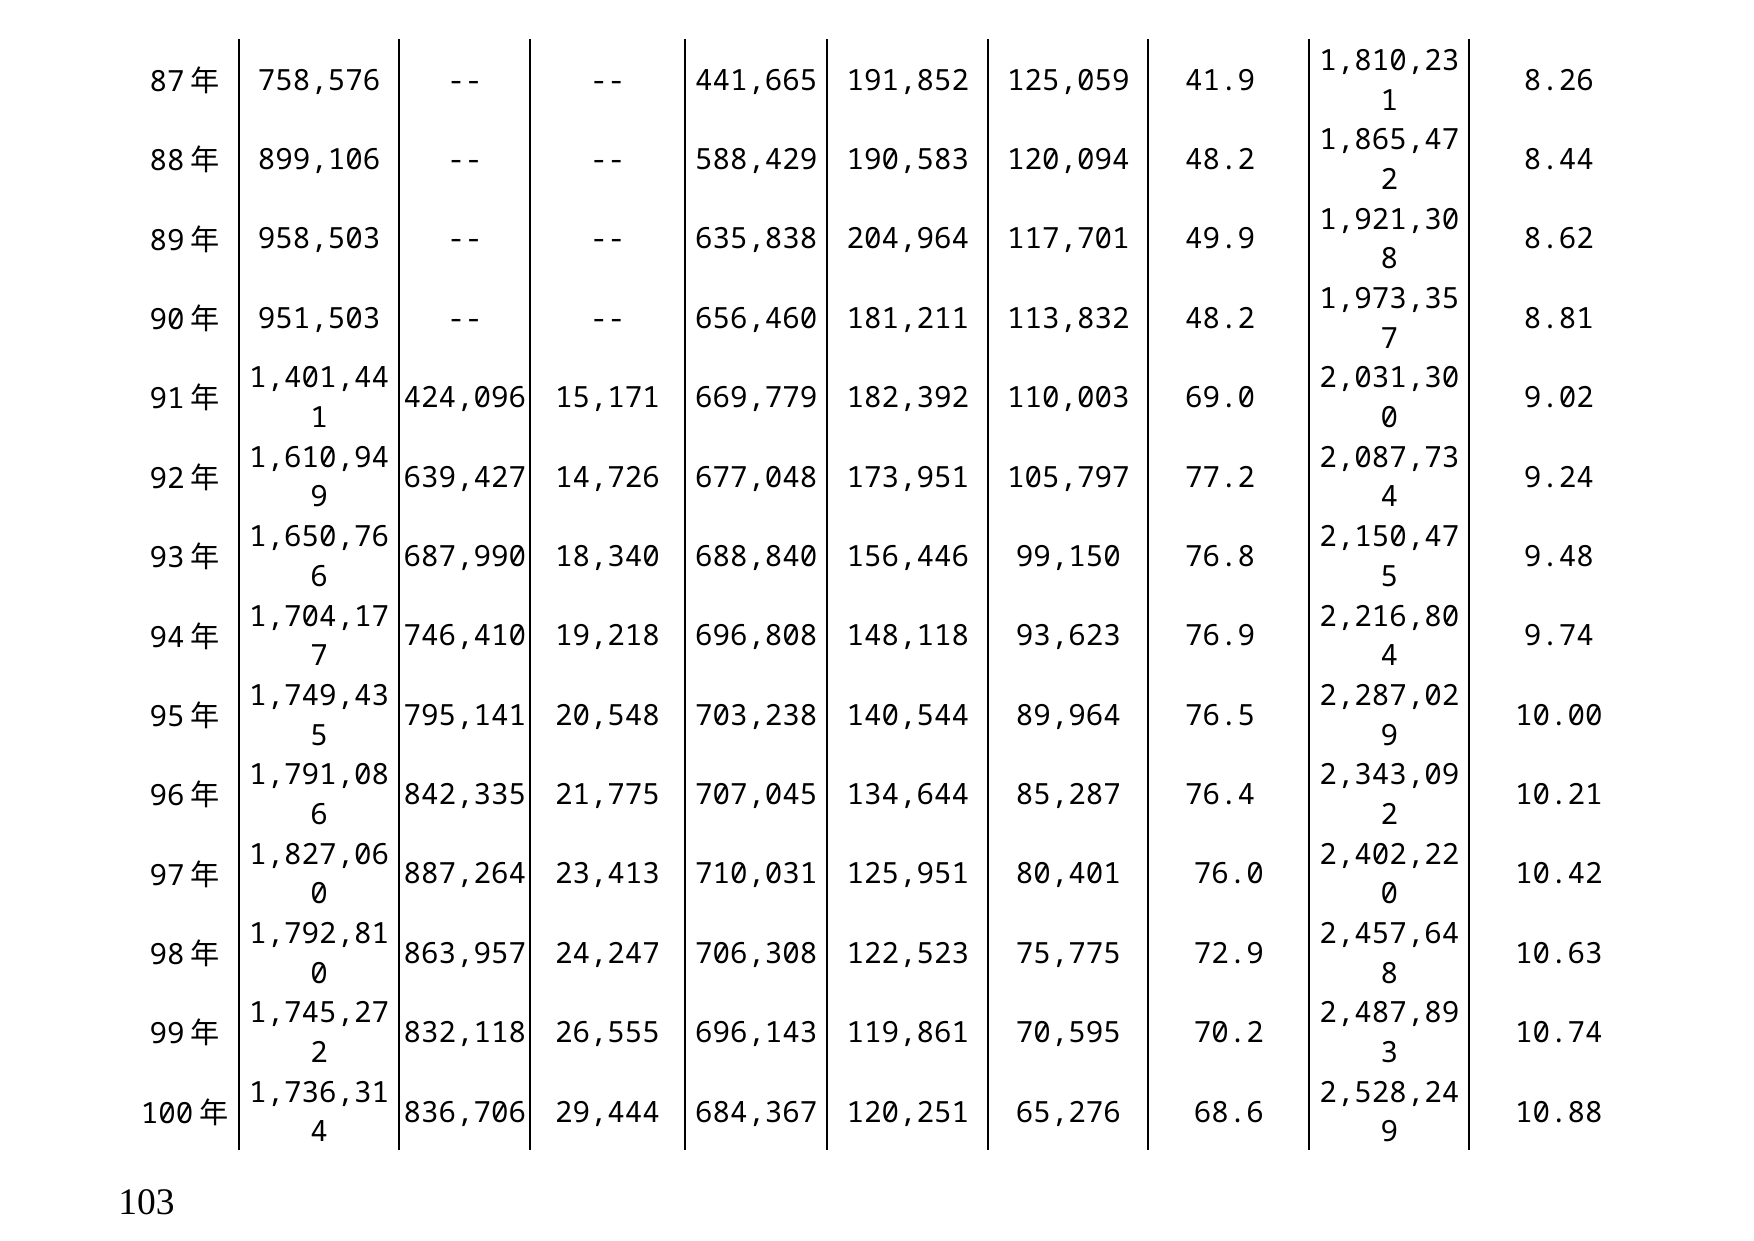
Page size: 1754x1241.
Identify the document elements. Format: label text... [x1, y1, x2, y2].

table_cell 887,264 [400, 833, 529, 912]
table_cell 105,797 [989, 436, 1147, 515]
table_cell -- [400, 277, 529, 357]
table_cell 10.63 [1470, 912, 1648, 992]
table_cell 18,340 [531, 515, 684, 595]
table_cell 85,287 [989, 754, 1147, 833]
table_cell 1,791,086 [240, 754, 398, 833]
table_cell 94年 [130, 595, 238, 674]
table_cell 110,003 [989, 357, 1147, 436]
table_cell 156,446 [828, 515, 987, 595]
table_cell 65,276 [989, 1071, 1147, 1150]
table_cell 89年 [130, 198, 238, 277]
table_cell 863,957 [400, 912, 529, 992]
table_cell 122,523 [828, 912, 987, 992]
table_cell 899,106 [240, 119, 398, 198]
table_cell 113,832 [989, 277, 1147, 357]
table_cell 91年 [130, 357, 238, 436]
table_cell 26,555 [531, 992, 684, 1071]
table_cell 2,216,804 [1310, 595, 1468, 674]
table_cell 832,118 [400, 992, 529, 1071]
table_cell 696,143 [686, 992, 826, 1071]
table_cell 117,701 [989, 198, 1147, 277]
table_cell 76.5 [1149, 674, 1308, 753]
table_cell 842,335 [400, 754, 529, 833]
table_cell 49.9 [1149, 198, 1308, 277]
table_cell 2,031,300 [1310, 357, 1468, 436]
table_cell 24,247 [531, 912, 684, 992]
table_cell 656,460 [686, 277, 826, 357]
table_cell 951,503 [240, 277, 398, 357]
table_cell 95年 [130, 674, 238, 753]
table_cell 99,150 [989, 515, 1147, 595]
table_cell -- [531, 277, 684, 357]
table_cell 181,211 [828, 277, 987, 357]
table_cell 710,031 [686, 833, 826, 912]
table_cell 88年 [130, 119, 238, 198]
table_cell 97年 [130, 833, 238, 912]
table_cell 48.2 [1149, 277, 1308, 357]
table_cell 100年 [130, 1071, 238, 1150]
table_cell 424,096 [400, 357, 529, 436]
table_cell 29,444 [531, 1071, 684, 1150]
table_cell 1,973,357 [1310, 277, 1468, 357]
table_cell 76.4 [1149, 754, 1308, 833]
table_cell 2,457,648 [1310, 912, 1468, 992]
table_cell -- [531, 119, 684, 198]
table_cell 125,059 [989, 39, 1147, 118]
table_cell 70,595 [989, 992, 1147, 1071]
table_cell 706,308 [686, 912, 826, 992]
table_cell 2,487,893 [1310, 992, 1468, 1071]
table_cell 10.21 [1470, 754, 1648, 833]
table_cell 958,503 [240, 198, 398, 277]
table_cell 8.81 [1470, 277, 1648, 357]
table_cell 2,150,475 [1310, 515, 1468, 595]
table_cell 1,810,231 [1310, 39, 1468, 118]
table_cell -- [400, 39, 529, 118]
table_cell 588,429 [686, 119, 826, 198]
table_cell 8.26 [1470, 39, 1648, 118]
table_cell 148,118 [828, 595, 987, 674]
table_cell 204,964 [828, 198, 987, 277]
table_cell 639,427 [400, 436, 529, 515]
table_cell 684,367 [686, 1071, 826, 1150]
table_cell 10.42 [1470, 833, 1648, 912]
table_cell 41.9 [1149, 39, 1308, 118]
table_cell 635,838 [686, 198, 826, 277]
table_cell -- [400, 119, 529, 198]
table_cell 173,951 [828, 436, 987, 515]
table_cell 125,951 [828, 833, 987, 912]
table_cell 1,650,766 [240, 515, 398, 595]
table_cell 2,087,734 [1310, 436, 1468, 515]
table_cell 1,745,272 [240, 992, 398, 1071]
table_cell 2,402,220 [1310, 833, 1468, 912]
table_cell 14,726 [531, 436, 684, 515]
table_cell 190,583 [828, 119, 987, 198]
table_cell 1,736,314 [240, 1071, 398, 1150]
table_cell 9.24 [1470, 436, 1648, 515]
table_cell 1,610,949 [240, 436, 398, 515]
table_cell 1,401,441 [240, 357, 398, 436]
table_cell 120,094 [989, 119, 1147, 198]
table_cell 72.9 [1149, 912, 1308, 992]
table_cell 1,865,472 [1310, 119, 1468, 198]
table_cell 1,921,308 [1310, 198, 1468, 277]
table_cell 99年 [130, 992, 238, 1071]
table_cell 687,990 [400, 515, 529, 595]
table_cell 76.9 [1149, 595, 1308, 674]
table_cell 19,218 [531, 595, 684, 674]
table_cell 120,251 [828, 1071, 987, 1150]
table_cell 2,287,029 [1310, 674, 1468, 753]
table_cell 836,706 [400, 1071, 529, 1150]
table_cell 93,623 [989, 595, 1147, 674]
table_cell 140,544 [828, 674, 987, 753]
table_cell 1,749,435 [240, 674, 398, 753]
table_cell 76.8 [1149, 515, 1308, 595]
table_cell 8.62 [1470, 198, 1648, 277]
table_cell 9.48 [1470, 515, 1648, 595]
table_cell 92年 [130, 436, 238, 515]
table_cell 669,779 [686, 357, 826, 436]
table_cell 89,964 [989, 674, 1147, 753]
table_cell -- [400, 198, 529, 277]
table_cell 1,792,810 [240, 912, 398, 992]
table_cell 696,808 [686, 595, 826, 674]
table_cell 98年 [130, 912, 238, 992]
table_cell 21,775 [531, 754, 684, 833]
table_cell 80,401 [989, 833, 1147, 912]
table_cell 795,141 [400, 674, 529, 753]
table_cell 441,665 [686, 39, 826, 118]
table_cell 758,576 [240, 39, 398, 118]
table_cell 9.02 [1470, 357, 1648, 436]
table_cell 90年 [130, 277, 238, 357]
table_cell 96年 [130, 754, 238, 833]
table_cell 134,644 [828, 754, 987, 833]
table_cell 70.2 [1149, 992, 1308, 1071]
table_cell 8.44 [1470, 119, 1648, 198]
table_cell 76.0 [1149, 833, 1308, 912]
table_cell 2,343,092 [1310, 754, 1468, 833]
table_cell 182,392 [828, 357, 987, 436]
table_cell 93年 [130, 515, 238, 595]
table_cell 1,827,060 [240, 833, 398, 912]
table_cell 48.2 [1149, 119, 1308, 198]
table_cell 1,704,177 [240, 595, 398, 674]
table_cell 20,548 [531, 674, 684, 753]
table_cell 677,048 [686, 436, 826, 515]
table_cell 10.88 [1470, 1071, 1648, 1150]
table_cell 707,045 [686, 754, 826, 833]
table_cell -- [531, 198, 684, 277]
table_cell 87年 [130, 39, 238, 118]
table_cell 688,840 [686, 515, 826, 595]
table_cell 191,852 [828, 39, 987, 118]
table_cell 15,171 [531, 357, 684, 436]
table_cell 77.2 [1149, 436, 1308, 515]
table_cell 69.0 [1149, 357, 1308, 436]
table_cell 746,410 [400, 595, 529, 674]
table_cell 2,528,249 [1310, 1071, 1468, 1150]
table_cell 75,775 [989, 912, 1147, 992]
table_cell 9.74 [1470, 595, 1648, 674]
table_cell 10.74 [1470, 992, 1648, 1071]
table_cell 119,861 [828, 992, 987, 1071]
table_cell 23,413 [531, 833, 684, 912]
table_cell 10.00 [1470, 674, 1648, 753]
table_cell 68.6 [1149, 1071, 1308, 1150]
table_cell 703,238 [686, 674, 826, 753]
table_cell -- [531, 39, 684, 118]
